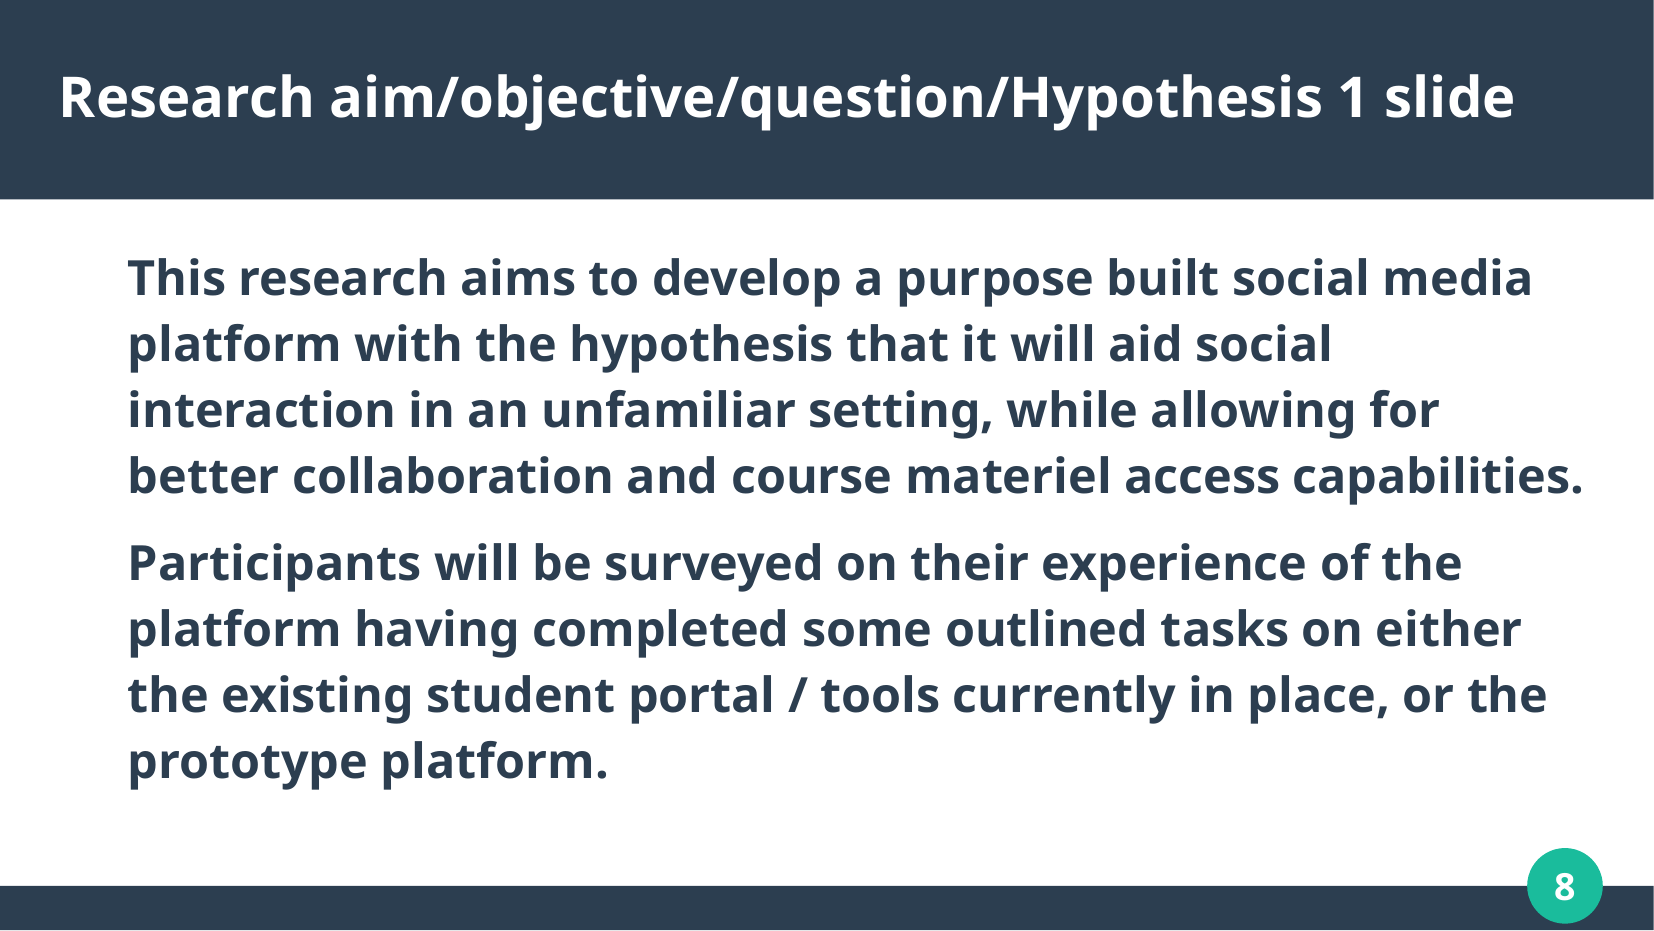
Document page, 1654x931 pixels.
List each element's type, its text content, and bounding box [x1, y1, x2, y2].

list This research aims to develop a purpose built social media platform with the hypothesis that it will aid social interaction in an unfamiliar setting, while allowing for better collaboration and course materiel access capabilities. Participants will be surveyed on their experience of the platform having completed some outlined tasks on either the existing student portal / tools currently in place, or the prototype platform. [59, 243, 1595, 857]
title Research aim/objective/question/Hypothesis 1 slide [59, 37, 1595, 156]
